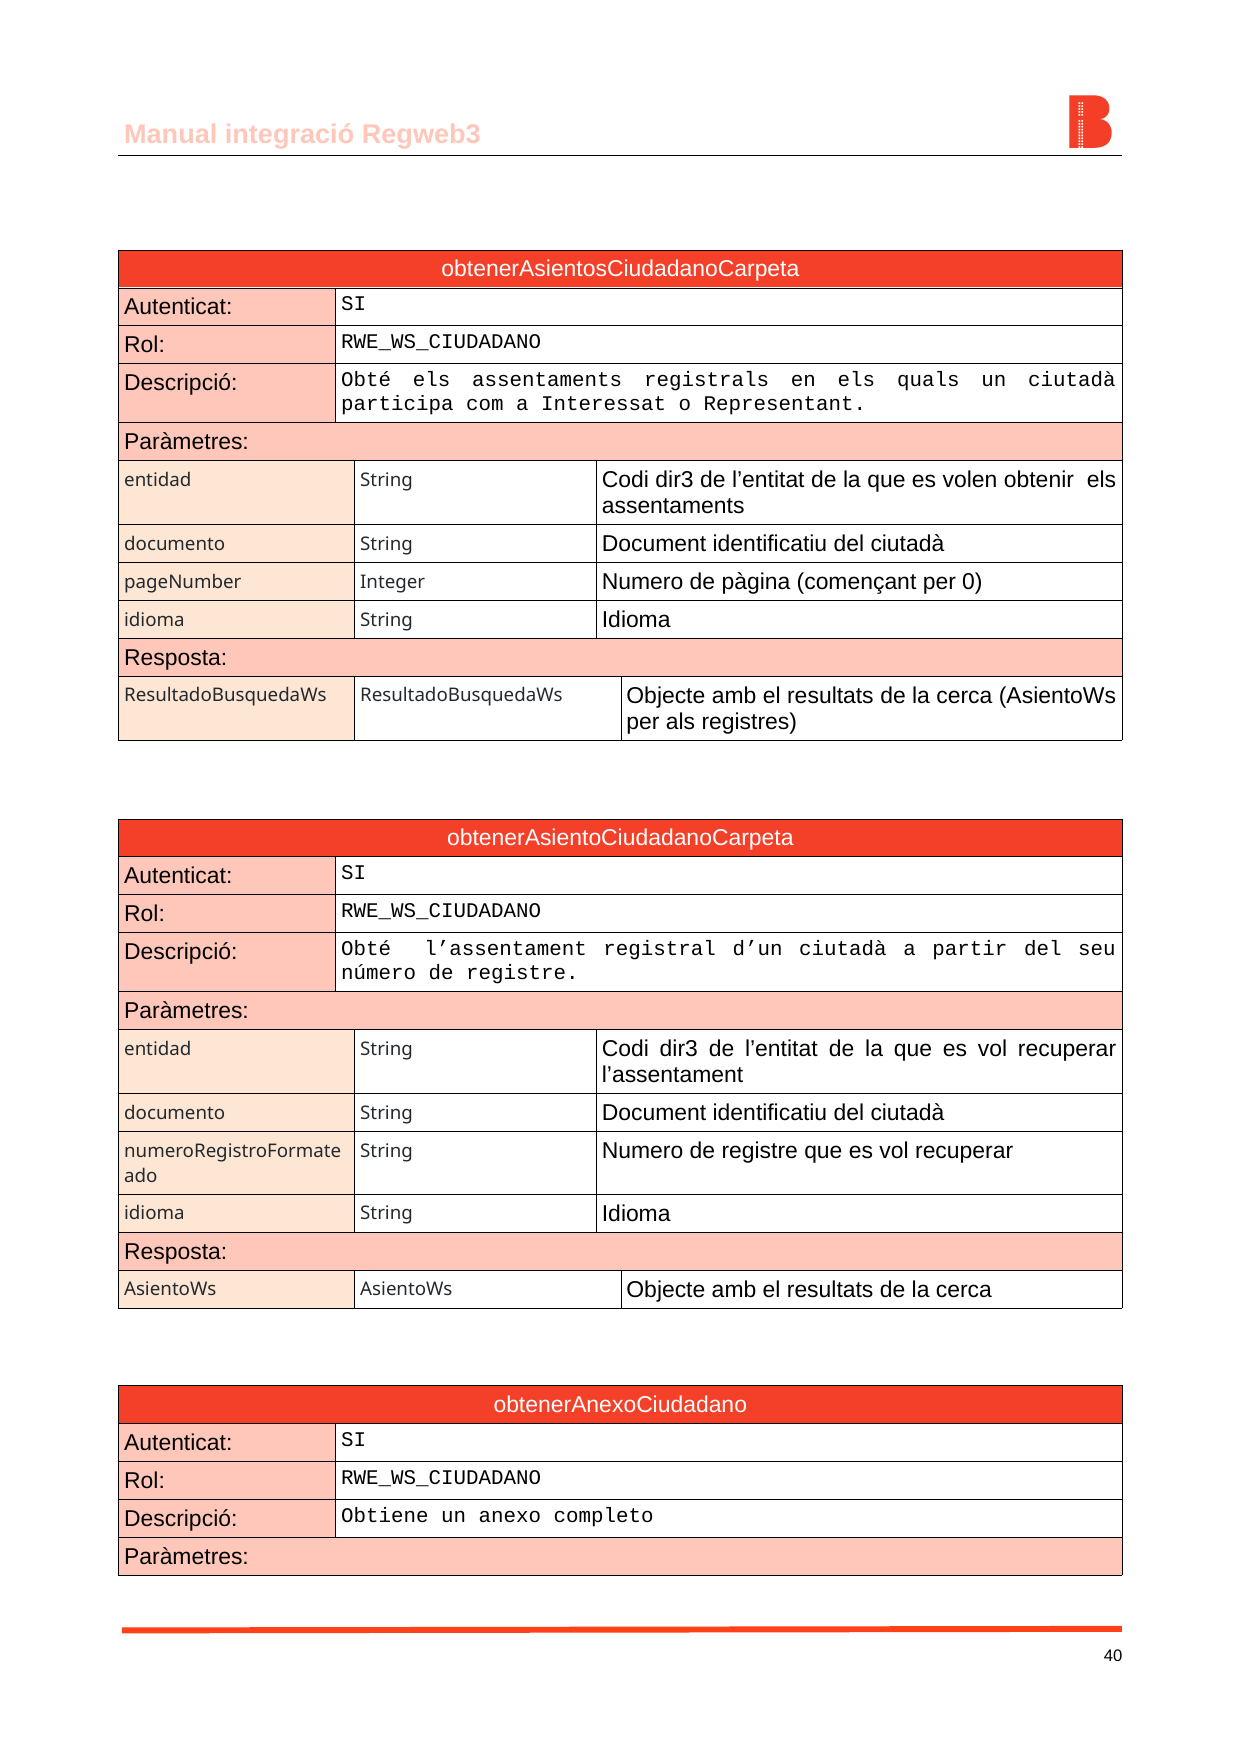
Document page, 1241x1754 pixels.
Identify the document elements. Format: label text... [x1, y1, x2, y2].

table_cell Autenticat: [119, 857, 335, 894]
table_cell AsientoWs [119, 1271, 354, 1308]
table_cell Obtiene un anexo completo [336, 1500, 1122, 1537]
table_cell Idioma [597, 1195, 1122, 1232]
table_header obtenerAnexoCiudadano [119, 1386, 1122, 1423]
table_cell Numero de pàgina (començant per 0) [597, 563, 1122, 600]
table_cell Objecte amb el resultats de la cerca [622, 1271, 1122, 1308]
table_cell AsientoWs [355, 1271, 621, 1308]
table_cell Paràmetres: [119, 992, 1122, 1029]
table_cell Document identificatiu del ciutadà [597, 1094, 1122, 1131]
table_cell Obté els assentaments registrals en els quals un ciutadà participa com a Interessat o Representant. [336, 364, 1122, 422]
table_cell Idioma [597, 601, 1122, 638]
table_cell idioma [119, 1195, 354, 1232]
table_cell Rol: [119, 1462, 335, 1499]
table_cell String [355, 1030, 596, 1093]
table_cell Integer [355, 563, 596, 600]
table_cell documento [119, 1094, 354, 1131]
table_cell Paràmetres: [119, 423, 1122, 460]
table_cell Resposta: [119, 1233, 1122, 1270]
table_cell Numero de registre que es vol recuperar [597, 1132, 1122, 1194]
table_cell SI [336, 1424, 1122, 1461]
table_cell numeroRegistroFormateado [119, 1132, 354, 1194]
table_cell idioma [119, 601, 354, 638]
table_cell pageNumber [119, 563, 354, 600]
table_cell String [355, 1132, 596, 1194]
table_cell String [355, 461, 596, 524]
table_cell Descripció: [119, 364, 335, 422]
table_cell String [355, 1094, 596, 1131]
picture [1063, 94, 1117, 150]
table_cell String [355, 1195, 596, 1232]
table_cell String [355, 525, 596, 562]
table_cell Descripció: [119, 933, 335, 991]
table_cell ResultadoBusquedaWs [119, 677, 354, 740]
table_cell entidad [119, 1030, 354, 1093]
table_cell Objecte amb el resultats de la cerca (AsientoWs per als registres) [622, 677, 1122, 740]
table_header obtenerAsientosCiudadanoCarpeta [119, 251, 1122, 287]
table_cell entidad [119, 461, 354, 524]
table_cell Autenticat: [119, 1424, 335, 1461]
table_cell Rol: [119, 326, 335, 363]
table_header obtenerAsientoCiudadanoCarpeta [119, 820, 1122, 856]
table_cell SI [336, 857, 1122, 894]
table_cell Descripció: [119, 1500, 335, 1537]
table_cell Document identificatiu del ciutadà [597, 525, 1122, 562]
table_cell RWE_WS_CIUDADANO [336, 326, 1122, 363]
table_cell RWE_WS_CIUDADANO [336, 1462, 1122, 1499]
table_cell Autenticat: [119, 289, 335, 325]
table_cell Paràmetres: [119, 1538, 1122, 1575]
table_cell Rol: [119, 895, 335, 932]
table_cell Codi dir3 de l’entitat de la que es vol recuperar l’assentament [597, 1030, 1122, 1093]
table_cell Resposta: [119, 639, 1122, 676]
table_cell Obté l’assentament registral d’un ciutadà a partir del seu número de registre. [336, 933, 1122, 991]
table_cell RWE_WS_CIUDADANO [336, 895, 1122, 932]
table_cell ResultadoBusquedaWs [355, 677, 621, 740]
table_cell Codi dir3 de l’entitat de la que es volen obtenir els assentaments [597, 461, 1122, 524]
table_cell String [355, 601, 596, 638]
table_cell documento [119, 525, 354, 562]
table_cell SI [336, 289, 1122, 325]
